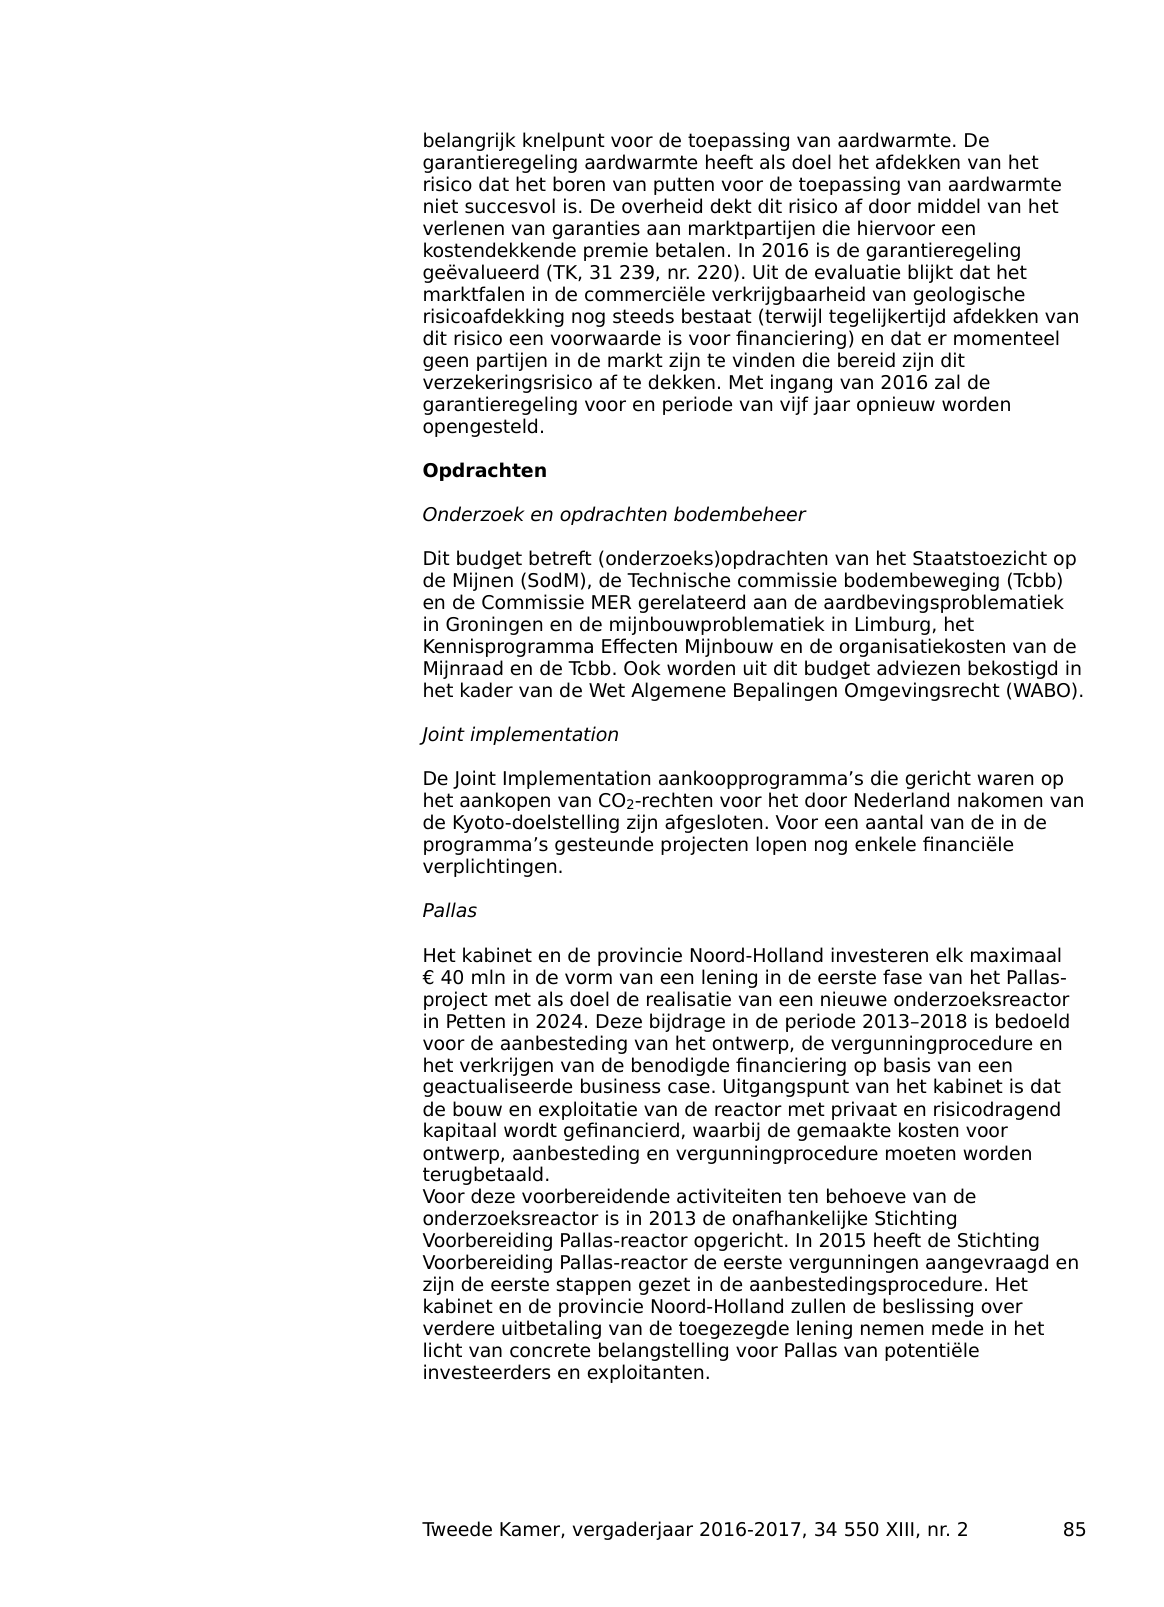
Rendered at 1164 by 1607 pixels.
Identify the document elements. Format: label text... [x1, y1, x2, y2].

subtitle Opdrachten [422, 460, 1087, 482]
subtitle Joint implementation [422, 724, 1087, 746]
text Het kabinet en de provincie Noord-Holland investeren elk maximaal € 40 mln in de vorm van een lening in de eerste fase van het Pallas-project met als doel de realisatie van een nieuwe onderzoeksreactor in Petten in 2024. Deze bijdrage in de periode 2013–2018 is bedoeld voor de aanbesteding van het ontwerp, de vergunningprocedure en het verkrijgen van de benodigde financiering op basis van een geactualiseerde business case. Uitgangspunt van het kabinet is dat de bouw en exploitatie van de reactor met privaat en risicodragend kapitaal wordt gefinancierd, waarbij de gemaakte kosten voor ontwerp, aanbesteding en vergunningprocedure moeten worden terugbetaald. [422, 944, 1087, 1186]
subtitle Onderzoek en opdrachten bodembeheer [422, 504, 1087, 526]
text Voor deze voorbereidende activiteiten ten behoeve van de onderzoeksreactor is in 2013 de onafhankelijke Stichting Voorbereiding Pallas-reactor opgericht. In 2015 heeft de Stichting Voorbereiding Pallas-reactor de eerste vergunningen aangevraagd en zijn de eerste stappen gezet in de aanbestedingsprocedure. Het kabinet en de provincie Noord-Holland zullen de beslissing over verdere uitbetaling van de toegezegde lening nemen mede in het licht van concrete belangstelling voor Pallas van potentiële investeerders en exploitanten. [422, 1186, 1087, 1384]
text Dit budget betreft (onderzoeks)opdrachten van het Staatstoezicht op de Mijnen (SodM), de Technische commissie bodembeweging (Tcbb) en de Commissie MER gerelateerd aan de aardbevingsproblematiek in Groningen en de mijnbouwproblematiek in Limburg, het Kennisprogramma Effecten Mijnbouw en de organisatiekosten van de Mijnraad en de Tcbb. Ook worden uit dit budget adviezen bekostigd in het kader van de Wet Algemene Bepalingen Omgevingsrecht (WABO). [422, 548, 1087, 702]
subtitle Pallas [422, 900, 1087, 922]
text De Joint Implementation aankoopprogramma’s die gericht waren op het aankopen van CO2-rechten voor het door Nederland nakomen van de Kyoto-doelstelling zijn afgesloten. Voor een aantal van de in de programma’s gesteunde projecten lopen nog enkele financiële verplichtingen. [422, 768, 1087, 878]
text belangrijk knelpunt voor de toepassing van aardwarmte. De garantieregeling aardwarmte heeft als doel het afdekken van het risico dat het boren van putten voor de toepassing van aardwarmte niet succesvol is. De overheid dekt dit risico af door middel van het verlenen van garanties aan marktpartijen die hiervoor een kostendekkende premie betalen. In 2016 is de garantieregeling geëvalueerd (TK, 31 239, nr. 220). Uit de evaluatie blijkt dat het marktfalen in de commerciële verkrijgbaarheid van geologische risicoafdekking nog steeds bestaat (terwijl tegelijkertijd afdekken van dit risico een voorwaarde is voor financiering) en dat er momenteel geen partijen in de markt zijn te vinden die bereid zijn dit verzekeringsrisico af te dekken. Met ingang van 2016 zal de garantieregeling voor en periode van vijf jaar opnieuw worden opengesteld. [422, 130, 1087, 438]
